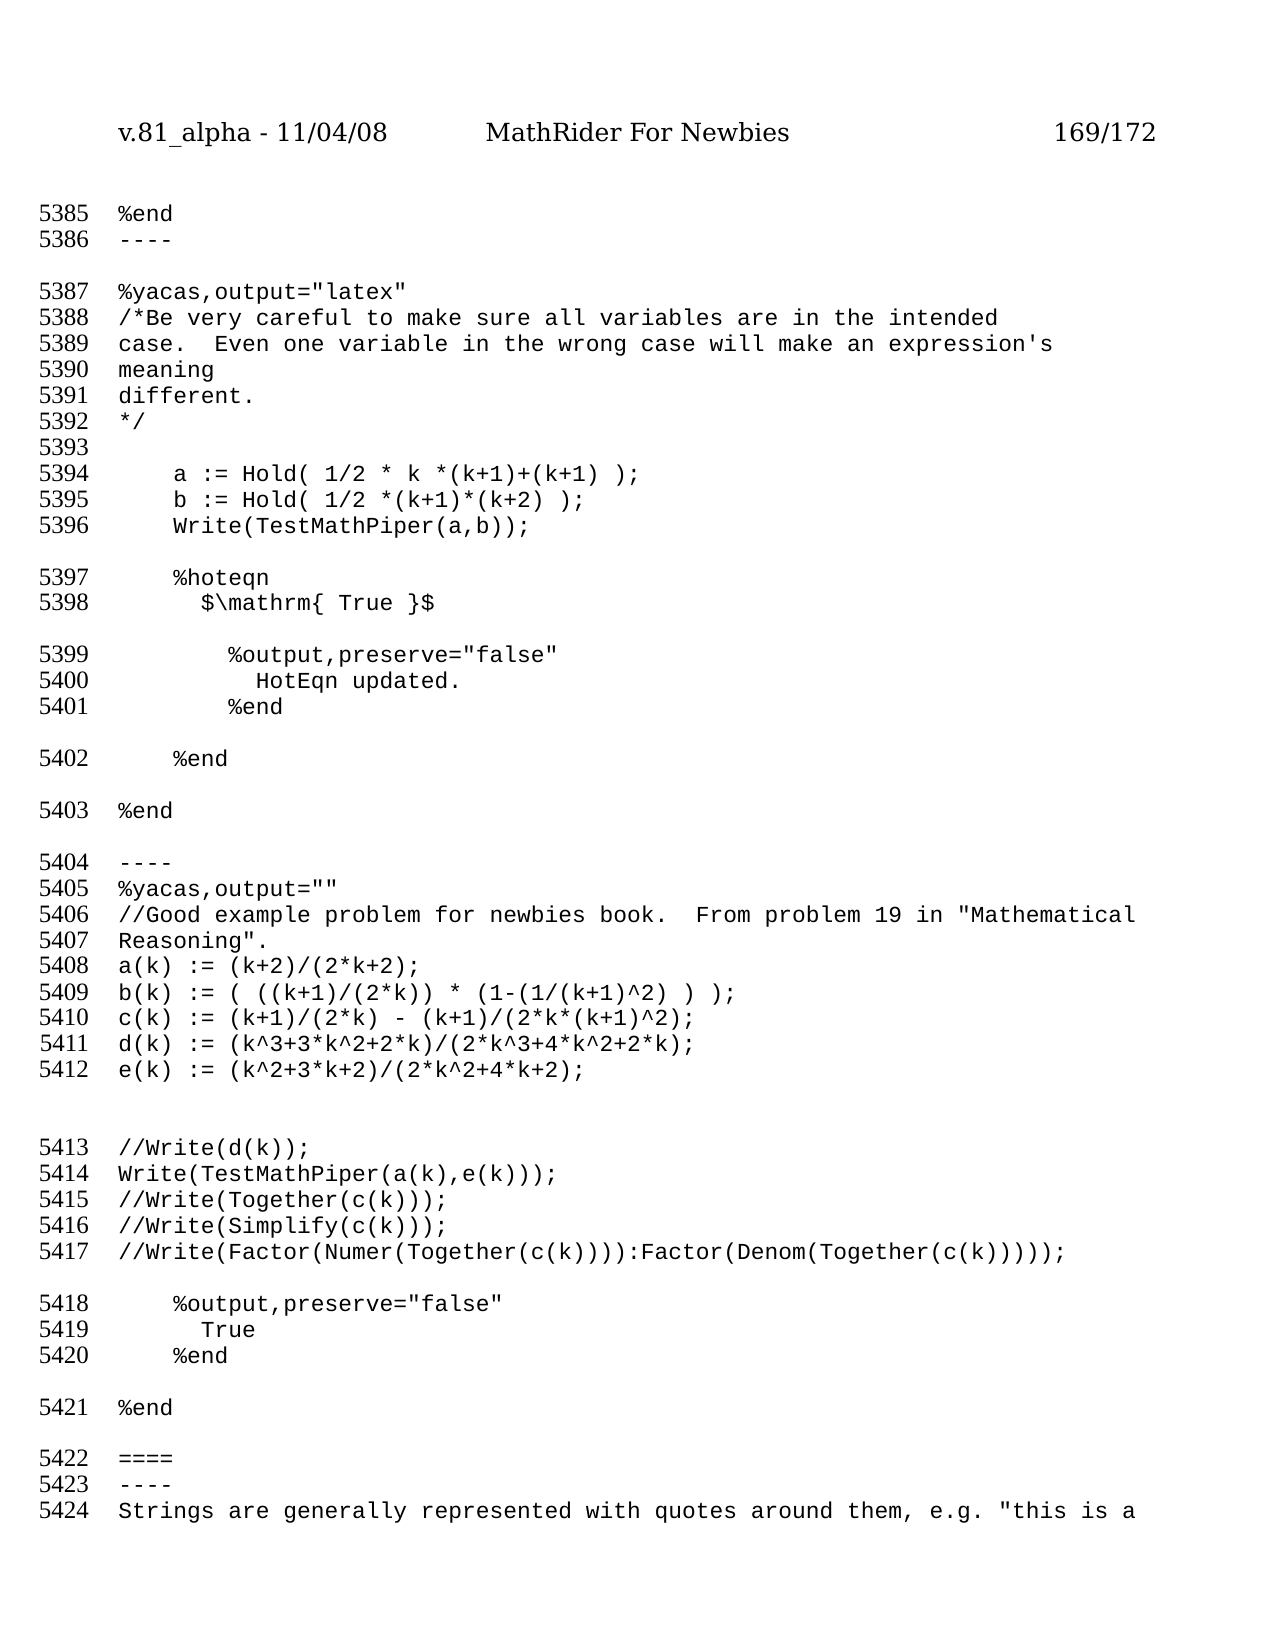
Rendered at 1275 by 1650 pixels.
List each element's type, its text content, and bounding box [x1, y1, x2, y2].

text */ [118, 410, 1157, 436]
text a := Hold( 1/2 * k *(k+1)+(k+1) ); [118, 462, 1157, 488]
text HotEqn updated. [118, 669, 1157, 696]
text ==== [118, 1448, 1157, 1474]
text %output,preserve="false" [118, 644, 1157, 669]
text Write(TestMathPiper(a,b)); [118, 514, 1157, 540]
text ---- [118, 1474, 1157, 1499]
text //Write(d(k)); [118, 1136, 1157, 1162]
text d(k) := (k^3+3*k^2+2*k)/(2*k^3+4*k^2+2*k); [118, 1033, 1157, 1059]
text %end [118, 799, 1157, 825]
text different. [118, 384, 1157, 410]
text e(k) := (k^2+3*k+2)/(2*k^2+4*k+2); [118, 1059, 1157, 1084]
text %end [118, 1396, 1157, 1422]
text %yacas,output="latex" [118, 281, 1157, 306]
text %end [118, 696, 1157, 721]
text a(k) := (k+2)/(2*k+2); [118, 955, 1157, 981]
text b := Hold( 1/2 *(k+1)*(k+2) ); [118, 488, 1157, 514]
text %end [118, 1344, 1157, 1370]
text %hoteqn [118, 566, 1157, 592]
text %output,preserve="false" [118, 1292, 1157, 1318]
text /*Be very careful to make sure all variables are in the intended [118, 306, 1157, 332]
text ---- [118, 851, 1157, 877]
text b(k) := ( ((k+1)/(2*k)) * (1-(1/(k+1)^2) ) ); [118, 981, 1157, 1007]
text %end [118, 203, 1157, 229]
text True [118, 1318, 1157, 1344]
text $\mathrm{ True }$ [118, 592, 1157, 618]
text case. Even one variable in the wrong case will make an expression's meaning [118, 332, 1157, 384]
text ---- [118, 229, 1157, 254]
text //Write(Simplify(c(k))); [118, 1214, 1157, 1240]
text Write(TestMathPiper(a(k),e(k))); [118, 1162, 1157, 1188]
text %end [118, 747, 1157, 773]
text c(k) := (k+1)/(2*k) - (k+1)/(2*k*(k+1)^2); [118, 1007, 1157, 1033]
text //Good example problem for newbies book. From problem 19 in "Mathematical Reasoning". [118, 903, 1157, 955]
text Strings are generally represented with quotes around them, e.g. "this is a [118, 1499, 1157, 1526]
text //Write(Together(c(k))); [118, 1188, 1157, 1214]
text //Write(Factor(Numer(Together(c(k)))):Factor(Denom(Together(c(k))))); [118, 1240, 1157, 1266]
text %yacas,output="" [118, 877, 1157, 903]
